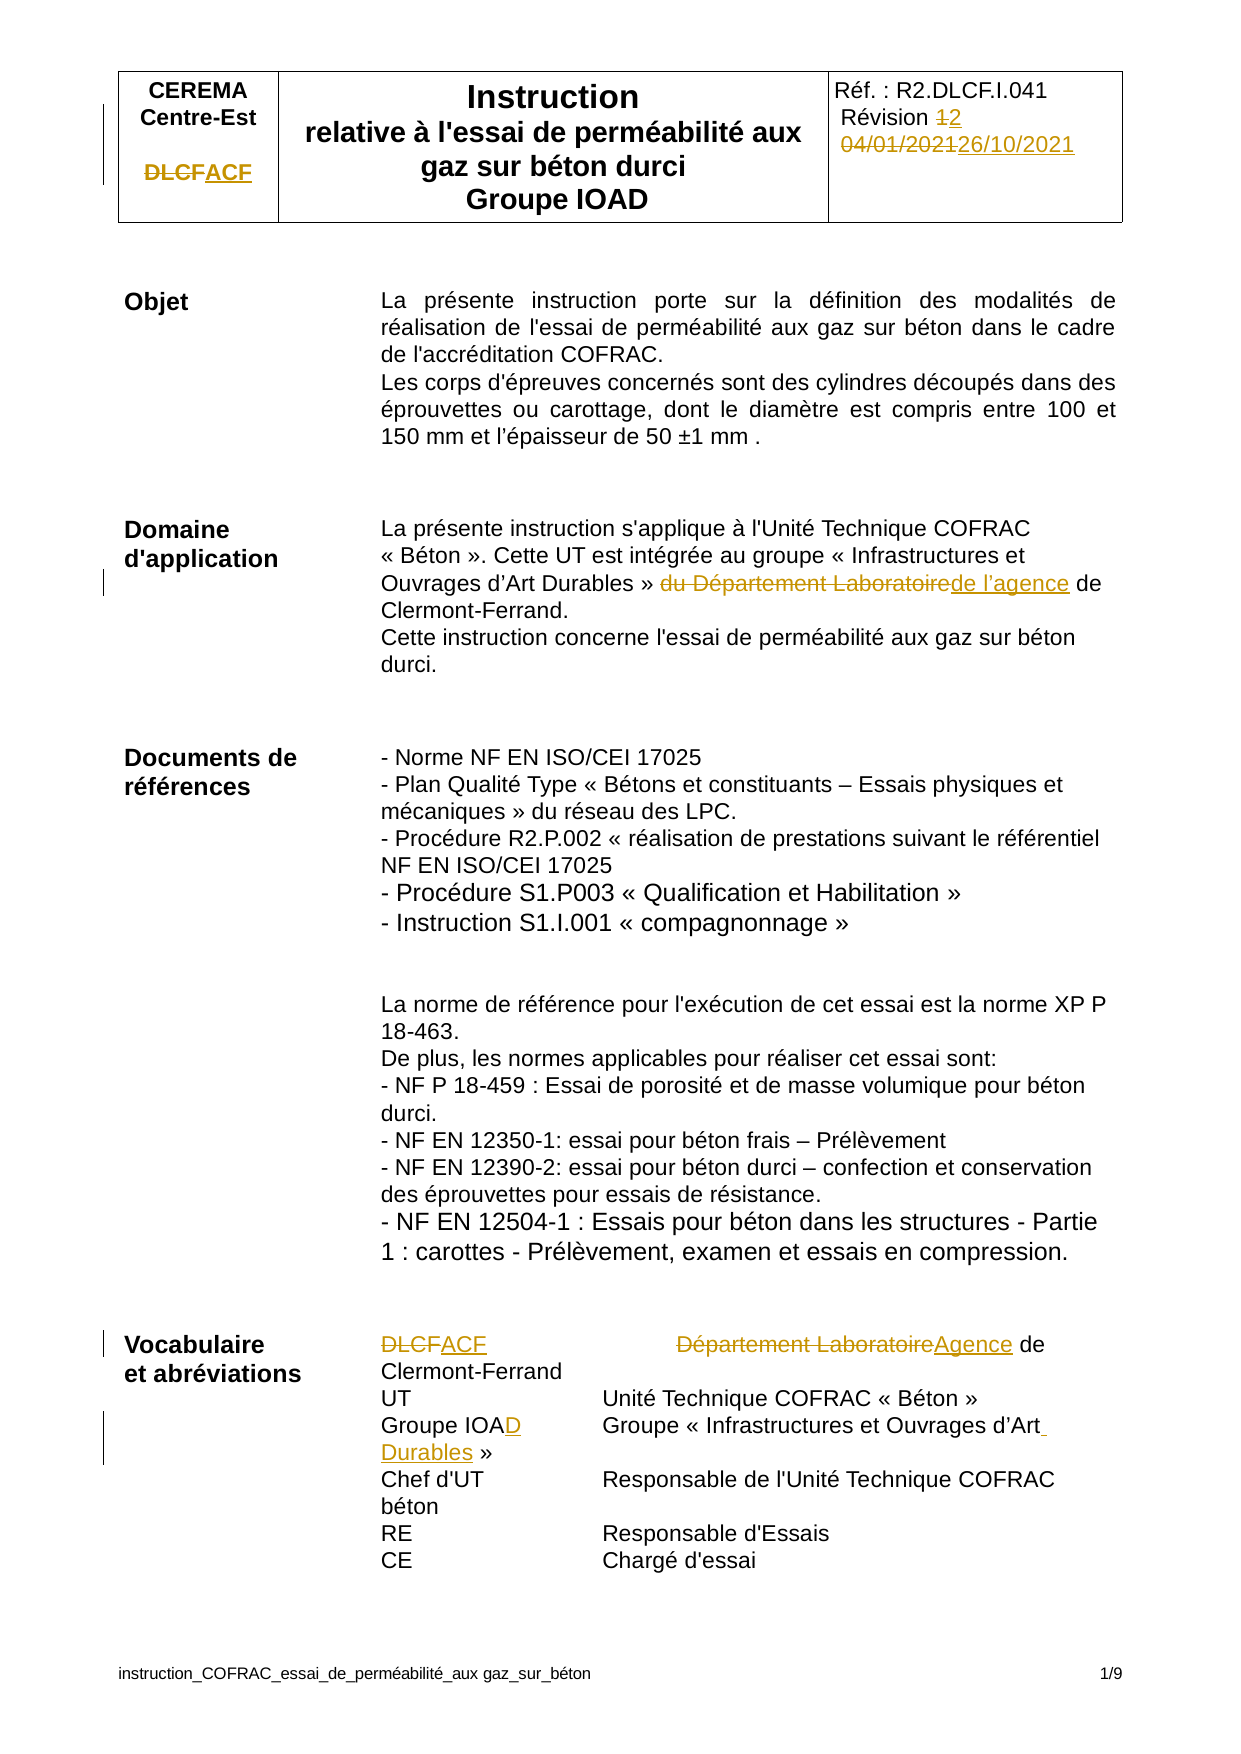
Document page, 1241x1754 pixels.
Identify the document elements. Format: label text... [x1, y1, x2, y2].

table_header La présente instruction porte sur la définition des modalités de réalisation de l'essai de perméabilité aux gaz sur béton dans le cadre de l'accréditation COFRAC. Les corps d'épreuves concernés sont des cylindres découpés dans des éprouvettes ou carottage, dont le diamètre est compris entre 100 et 150 mm et l’épaisseur de 50 ±1 mm . [375, 281, 1123, 509]
table_cell Domaine d'application [118, 509, 375, 737]
table_cell Documents de références [118, 737, 375, 1324]
table_cell ACF Agence de Clermont-Ferrand UT Unité Technique COFRAC « Béton » Groupe IOAD Groupe « Infrastructures et Ouvrages d’Art Durables » Chef d'UT Responsable de l'Unité Technique COFRAC béton RE Responsable d'Essais CE Chargé d'essai [375, 1324, 1123, 1633]
table_cell Vocabulaire et abréviations [118, 1324, 375, 1633]
table_header Objet [118, 281, 375, 509]
table_cell - Norme NF EN ISO/CEI 17025 - Plan Qualité Type « Bétons et constituants – Essais physiques et mécaniques » du réseau des LPC. - Procédure R2.P.002 « réalisation de prestations suivant le référentiel NF EN ISO/CEI 17025 - Procédure S1.P003 « Qualification et Habilitation » - Instruction S1.I.001 « compagnonnage » La norme de référence pour l'exécution de cet essai est la norme XP P 18-463. De plus, les normes applicables pour réaliser cet essai sont: - NF P 18-459 : Essai de porosité et de masse volumique pour béton durci. - NF EN 12350-1: essai pour béton frais – Prélèvement - NF EN 12390-2: essai pour béton durci – confection et conservation des éprouvettes pour essais de résistance. - NF EN 12504-1 : Essais pour béton dans les structures - Partie 1 : carottes - Prélèvement, examen et essais en compression. [375, 737, 1123, 1324]
table_cell La présente instruction s'applique à l'Unité Technique COFRAC « Béton ». Cette UT est intégrée au groupe « Infrastructures et Ouvrages d’Art Durables » de l’agence de Clermont-Ferrand. Cette instruction concerne l'essai de perméabilité aux gaz sur béton durci. [375, 509, 1123, 737]
